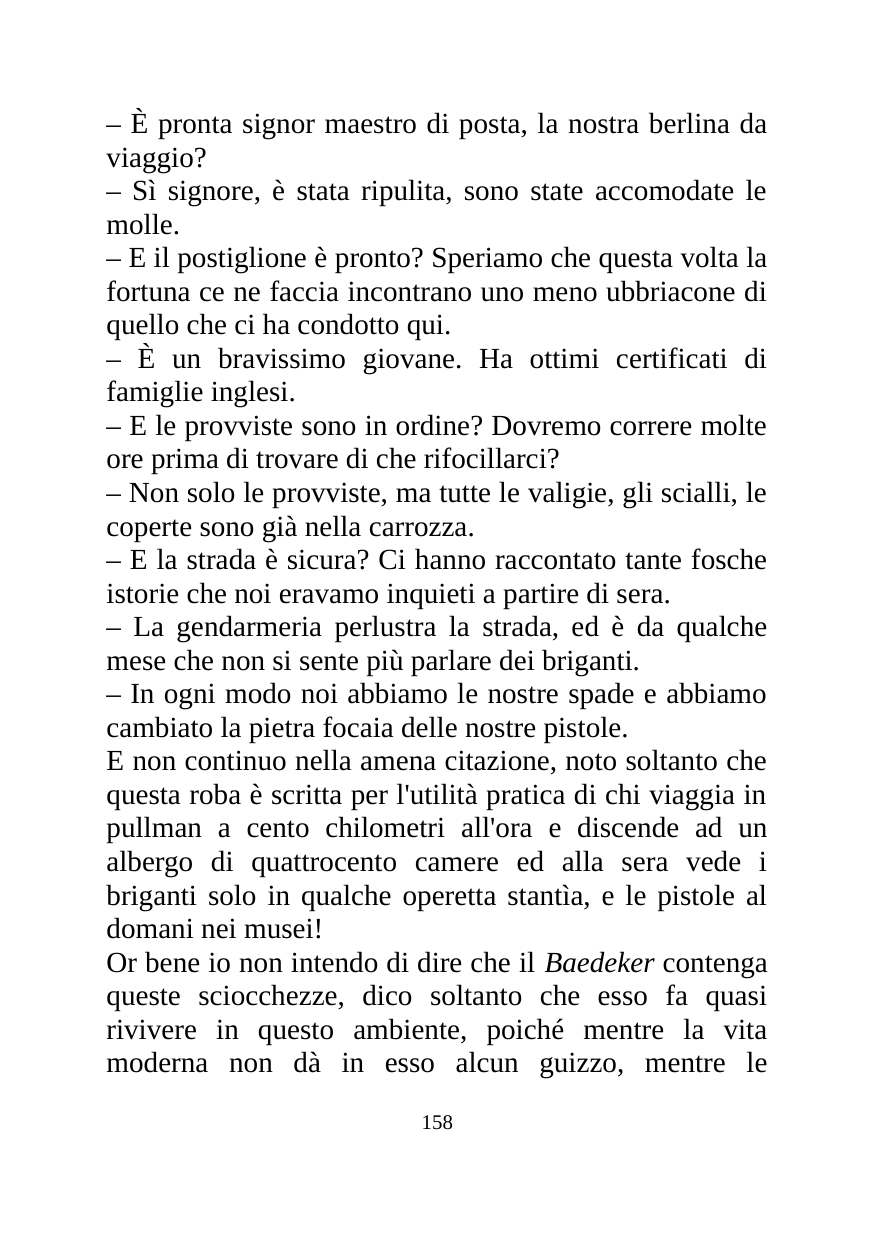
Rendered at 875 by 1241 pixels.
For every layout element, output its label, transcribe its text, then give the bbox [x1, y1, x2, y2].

text – La gendarmeria perlustra la strada, ed è da qualche mese che non si sente più parlare dei briganti. [106, 609, 768, 676]
text – È pronta signor maestro di posta, la nostra berlina da viaggio? [106, 106, 768, 173]
text E non continuo nella amena citazione, noto soltanto che questa roba è scritta per l'utilità pratica di chi viaggia in pullman a cento chilometri all'ora e discende ad un albergo di quattrocento camere ed alla sera vede i briganti solo in qualche operetta stantìa, e le pistole al domani nei musei! [106, 743, 768, 945]
text – E la strada è sicura? Ci hanno raccontato tante fosche istorie che noi eravamo inquieti a partire di sera. [106, 542, 768, 609]
text – E le provviste sono in ordine? Dovremo correre molte ore prima di trovare di che rifocillarci? [106, 408, 768, 475]
text – È un bravissimo giovane. Ha ottimi certificati di famiglie inglesi. [106, 341, 768, 408]
text Or bene io non intendo di dire che il Baedeker contenga queste sciocchezze, dico soltanto che esso fa quasi rivivere in questo ambiente, poiché mentre la vita moderna non dà in esso alcun guizzo, mentre le [106, 945, 768, 1079]
text – E il postiglione è pronto? Speriamo che questa volta la fortuna ce ne faccia incontrano uno meno ubbriacone di quello che ci ha condotto qui. [106, 240, 768, 341]
text – In ogni modo noi abbiamo le nostre spade e abbiamo cambiato la pietra focaia delle nostre pistole. [106, 676, 768, 743]
text – Non solo le provviste, ma tutte le valigie, gli scialli, le coperte sono già nella carrozza. [106, 475, 768, 542]
text – Sì signore, è stata ripulita, sono state accomodate le molle. [106, 173, 768, 240]
